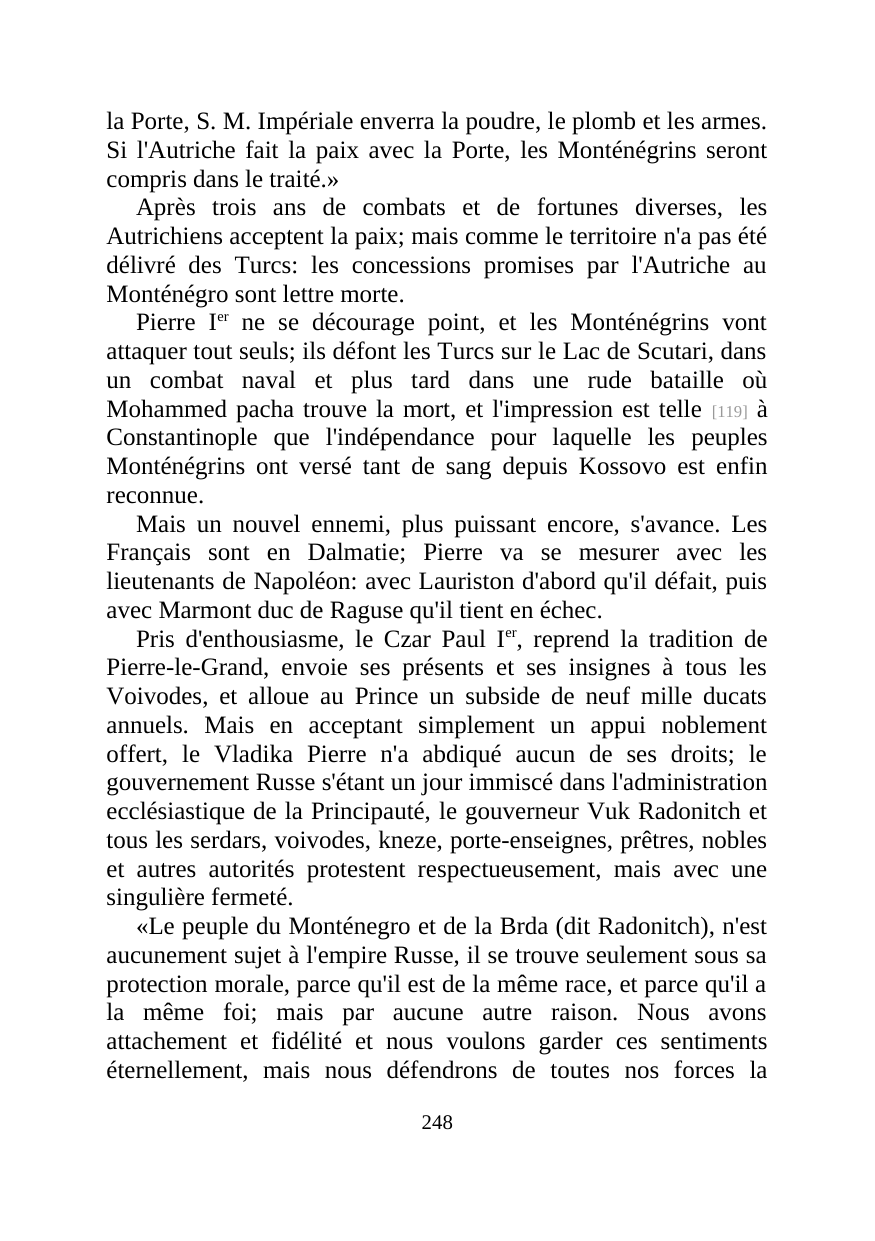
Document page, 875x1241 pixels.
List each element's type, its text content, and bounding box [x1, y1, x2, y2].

text Pierre Ier ne se décourage point, et les Monténégrins vont attaquer tout seuls; ils défont les Turcs sur le Lac de Scutari, dans un combat naval et plus tard dans une rude bataille où Mohammed pacha trouve la mort, et l'impression est telle [119] à Constantinople que l'indépendance pour laquelle les peuples Monténégrins ont versé tant de sang depuis Kossovo est enfin reconnue. [106, 307, 768, 509]
text Mais un nouvel ennemi, plus puissant encore, s'avance. Les Français sont en Dalmatie; Pierre va se mesurer avec les lieutenants de Napoléon: avec Lauriston d'abord qu'il défait, puis avec Marmont duc de Raguse qu'il tient en échec. [106, 509, 768, 624]
text Pris d'enthousiasme, le Czar Paul Ier, reprend la tradition de Pierre-le-Grand, envoie ses présents et ses insignes à tous les Voivodes, et alloue au Prince un subside de neuf mille ducats annuels. Mais en acceptant simplement un appui noblement offert, le Vladika Pierre n'a abdiqué aucun de ses droits; le gouvernement Russe s'étant un jour immiscé dans l'administration ecclésiastique de la Principauté, le gouverneur Vuk Radonitch et tous les serdars, voivodes, kneze, porte-enseignes, prêtres, nobles et autres autorités protestent respectueusement, mais avec une singulière fermeté. [106, 624, 768, 911]
text Après trois ans de combats et de fortunes diverses, les Autrichiens acceptent la paix; mais comme le territoire n'a pas été délivré des Turcs: les concessions promises par l'Autriche au Monténégro sont lettre morte. [106, 192, 768, 307]
text «Le peuple du Monténegro et de la Brda (dit Radonitch), n'est aucunement sujet à l'empire Russe, il se trouve seulement sous sa protection morale, parce qu'il est de la même race, et parce qu'il a la même foi; mais par aucune autre raison. Nous avons attachement et fidélité et nous voulons garder ces sentiments éternellement, mais nous défendrons de toutes nos forces la [106, 911, 768, 1084]
text la Porte, S. M. Impériale enverra la poudre, le plomb et les armes. Si l'Autriche fait la paix avec la Porte, les Monténégrins seront compris dans le traité.» [106, 106, 768, 192]
